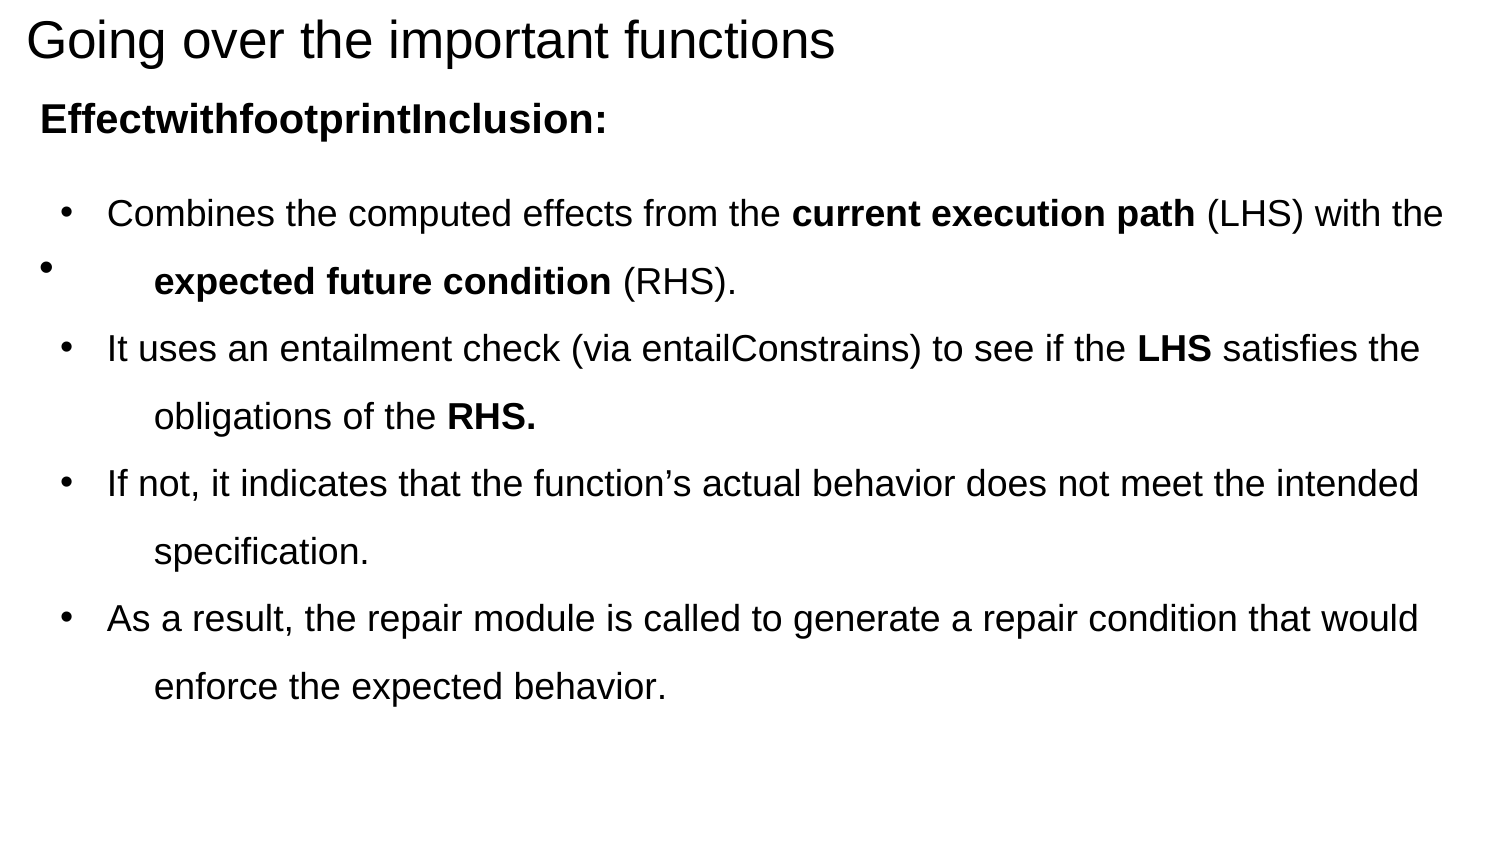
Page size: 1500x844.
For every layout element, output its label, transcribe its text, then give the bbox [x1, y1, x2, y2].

text_box EffectwithfootprintInclusion: [24, 84, 1475, 453]
text_box Combines the computed effects from the current execution path (LHS) with the expected future condition (RHS). It uses an entailment check (via entailConstrains) to see if the LHS satisfies the obligations of the RHS. If not, it indicates that the function’s actual behavior does not meet the intended specification. As a result, the repair module is called to generate a repair condition that would enforce the expected behavior. [45, 159, 1475, 715]
title Going over the important functions [11, 0, 1409, 85]
